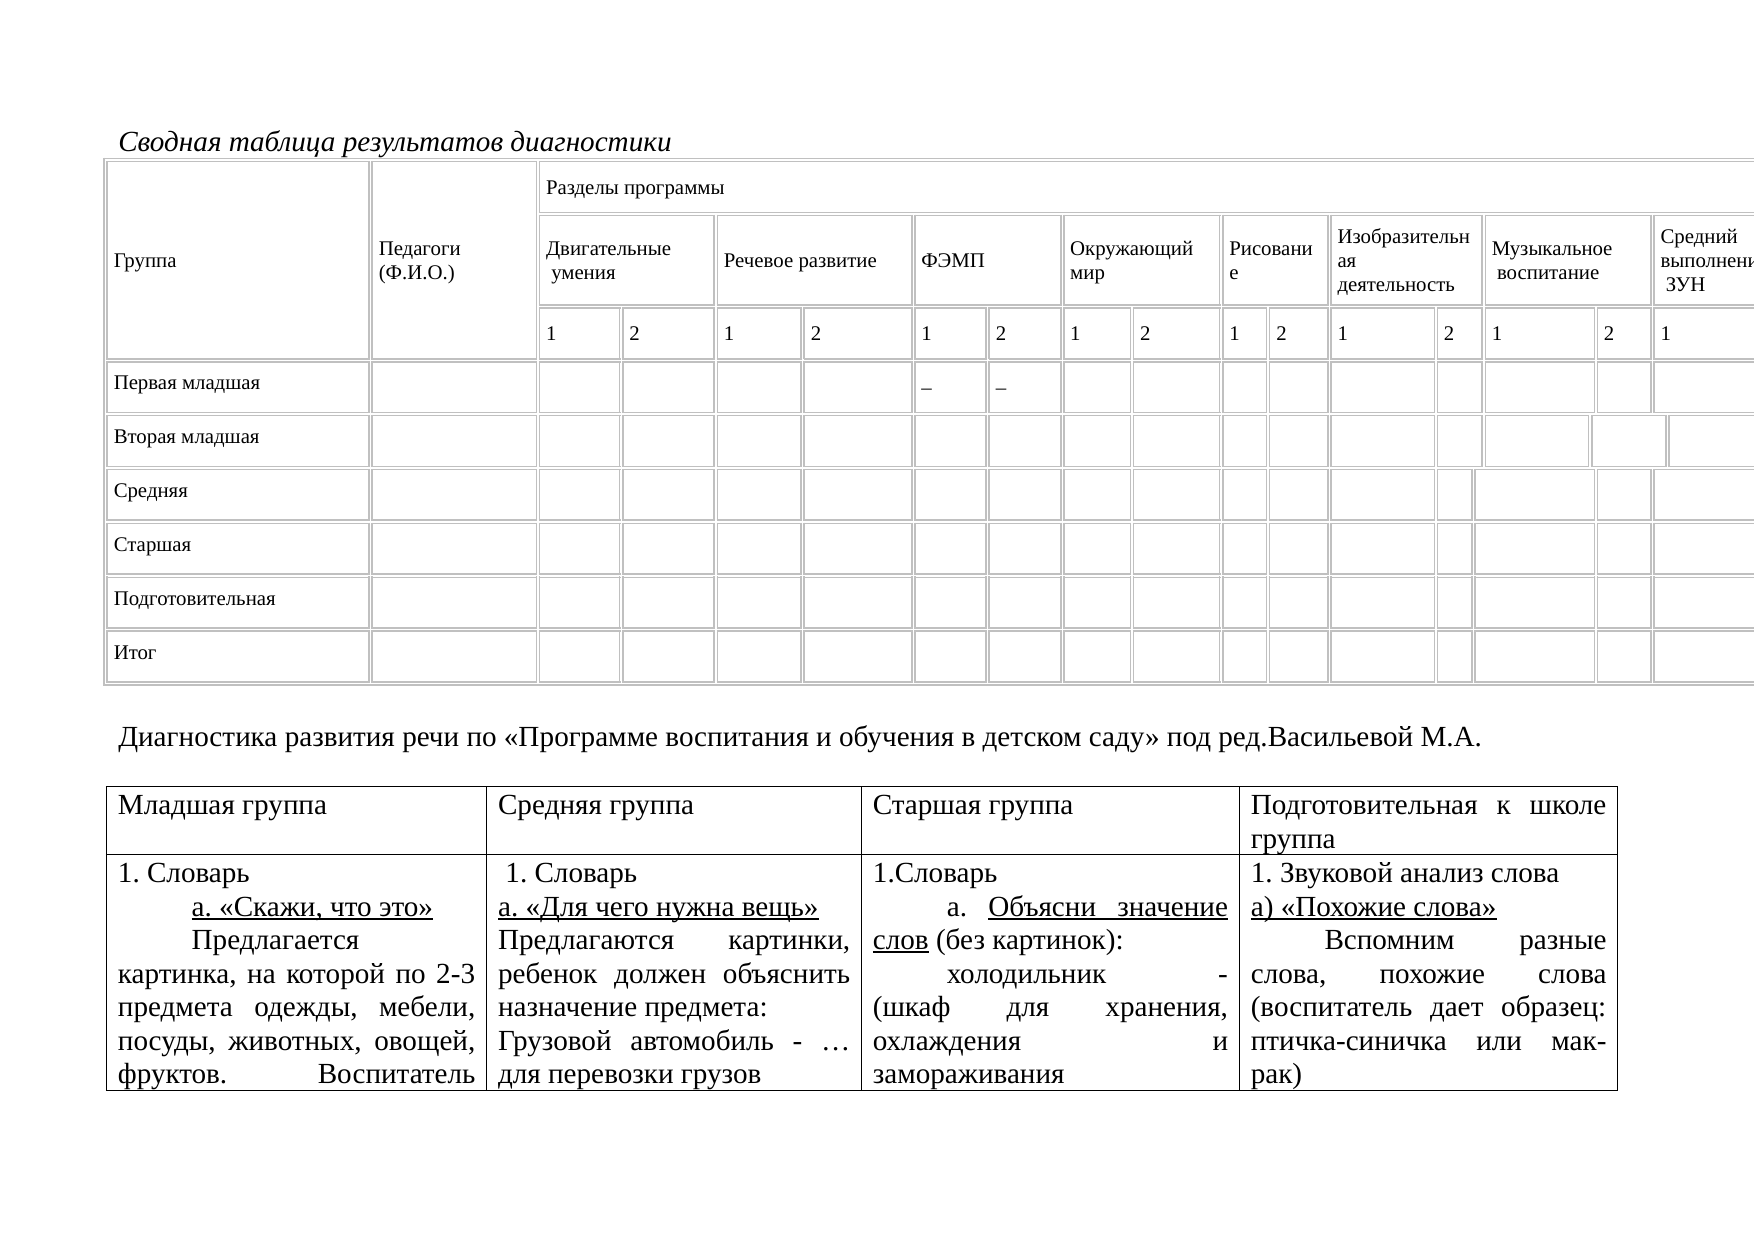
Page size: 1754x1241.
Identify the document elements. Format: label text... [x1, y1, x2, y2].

table_cell [990, 524, 1060, 573]
table_cell [916, 524, 985, 573]
table_cell [805, 470, 911, 519]
table_cell [624, 470, 713, 519]
table_cell Рисование [1224, 216, 1327, 304]
table_cell [373, 363, 536, 412]
table_cell [1065, 416, 1130, 466]
table_cell [540, 416, 619, 466]
table_cell [1438, 632, 1471, 681]
table_cell [1332, 524, 1434, 573]
table_cell [916, 470, 985, 519]
table_cell 2 [1134, 309, 1219, 358]
table_cell Средний балл выполнения ЗУН [1655, 216, 1754, 304]
table_cell [916, 578, 985, 627]
table_cell [990, 632, 1060, 681]
table_cell [624, 578, 713, 627]
table_cell [1134, 470, 1219, 519]
table_cell [1655, 632, 1754, 681]
table_cell [990, 416, 1060, 466]
table_cell Первая младшая [108, 363, 368, 412]
table_cell [1270, 416, 1327, 466]
table_cell [1476, 470, 1594, 519]
table_cell [624, 632, 713, 681]
table_cell 2 [1270, 309, 1327, 358]
table_cell [373, 632, 536, 681]
table_cell [805, 578, 911, 627]
table_cell [1224, 578, 1266, 627]
table_cell [1476, 578, 1594, 627]
text Диагностика развития речи по «Программе воспитания и обучения в детском саду» под ред.Васильевой М.А. [118, 719, 1606, 753]
table_cell [718, 363, 800, 412]
table_cell [1224, 416, 1266, 466]
table_cell Музыкальное воспитание [1486, 216, 1650, 304]
table_cell [624, 524, 713, 573]
table_cell [540, 524, 619, 573]
table_cell [1270, 470, 1327, 519]
table_cell [624, 416, 713, 466]
table_cell 1 [1065, 309, 1130, 358]
table_cell 2 [990, 309, 1060, 358]
table_cell [1065, 470, 1130, 519]
table_cell Итог [108, 632, 368, 681]
table_cell 1 [1224, 309, 1266, 358]
table_cell [1598, 632, 1650, 681]
table_cell [1134, 578, 1219, 627]
text Сводная таблица результатов диагностики [118, 124, 1606, 158]
table_cell [373, 578, 536, 627]
table_cell 1. Звуковой анализ слова а) «Похожие слова» Вспомним разные слова, похожие слова (воспитатель дает образец: птичка-синичка или мак-рак) [1240, 855, 1617, 1090]
table_cell [373, 524, 536, 573]
table_cell 2 [624, 309, 713, 358]
table_cell [1598, 470, 1650, 519]
table_cell [1224, 470, 1266, 519]
table_cell [1332, 632, 1434, 681]
table_cell [540, 363, 619, 412]
table_cell [718, 524, 800, 573]
table_cell [1332, 416, 1434, 466]
table_cell Вторая младшая [108, 416, 368, 466]
table_cell [1438, 578, 1471, 627]
table_cell 1.Словарь а. Объясни значение слов (без картинок): холодильник - (шкаф для хранения, охлаждения и замораживания [862, 855, 1239, 1090]
table_cell 1 [718, 309, 800, 358]
table_cell [1224, 524, 1266, 573]
table_header Средняя группа [487, 787, 861, 854]
table_cell [718, 578, 800, 627]
table_cell 1. Словарь а. «Скажи, что это» Предлагается картинка, на которой по 2-3 предмета одежды, мебели, посуды, животных, овощей, фруктов. Воспитатель [107, 855, 486, 1090]
table_cell Изобразительная деятельность [1332, 216, 1481, 304]
table_cell [1224, 363, 1266, 412]
table_cell 2 [805, 309, 911, 358]
table_cell [718, 632, 800, 681]
table_cell [916, 632, 985, 681]
table_cell Двигательные умения [540, 216, 713, 304]
table_cell 1 [1486, 309, 1594, 358]
table_header Группа [108, 162, 368, 358]
table_cell [1655, 470, 1754, 519]
table_cell [1065, 524, 1130, 573]
table_cell [990, 578, 1060, 627]
table_cell Средняя [108, 470, 368, 519]
table_header Разделы программы [540, 162, 1754, 211]
table_cell [805, 524, 911, 573]
table_cell [805, 632, 911, 681]
table_cell 1 [1332, 309, 1434, 358]
table_cell ФЭМП [916, 216, 1060, 304]
table_header Педагоги (Ф.И.О.) [373, 162, 536, 358]
table_cell [1598, 578, 1650, 627]
table_header Подготовительная к школе группа [1240, 787, 1617, 854]
table_cell – [990, 363, 1060, 412]
table_cell [1438, 470, 1471, 519]
table_cell [1598, 363, 1650, 412]
table_cell [1224, 632, 1266, 681]
table_cell [1134, 416, 1219, 466]
table_cell [540, 470, 619, 519]
table_cell [373, 416, 536, 466]
table_cell 1 [1655, 309, 1754, 358]
table_cell [718, 416, 800, 466]
table_cell [1332, 363, 1434, 412]
table_cell [540, 632, 619, 681]
table_cell [1270, 578, 1327, 627]
table_cell [624, 363, 713, 412]
table_cell [1438, 524, 1471, 573]
table_cell [373, 470, 536, 519]
table_cell 1 [916, 309, 985, 358]
table_cell Подготовительная [108, 578, 368, 627]
table_cell [1332, 578, 1434, 627]
table_cell [1134, 632, 1219, 681]
table_cell [1598, 524, 1650, 573]
table_cell [1655, 363, 1754, 412]
table_cell [916, 416, 985, 466]
table_cell [718, 470, 800, 519]
table_cell [1065, 578, 1130, 627]
table_cell [1670, 416, 1754, 466]
table_cell [1476, 524, 1594, 573]
table_cell [1438, 416, 1481, 466]
table_cell [1134, 363, 1219, 412]
table_cell [1486, 416, 1588, 466]
table_cell [1065, 363, 1130, 412]
table_cell [1270, 632, 1327, 681]
table_cell 1 [540, 309, 619, 358]
table_cell [1332, 470, 1434, 519]
table_cell [1270, 363, 1327, 412]
table_cell [1476, 632, 1594, 681]
table_cell [1486, 363, 1594, 412]
table_cell [1593, 416, 1665, 466]
table_cell 2 [1438, 309, 1481, 358]
table_cell [1655, 524, 1754, 573]
table_cell [540, 578, 619, 627]
table_header Старшая группа [862, 787, 1239, 854]
table_cell 2 [1598, 309, 1650, 358]
table_cell [1270, 524, 1327, 573]
table_cell – [916, 363, 985, 412]
table_cell [1065, 632, 1130, 681]
table_cell [805, 363, 911, 412]
table_cell Речевое развитие [718, 216, 911, 304]
table_header Младшая группа [107, 787, 486, 854]
table_cell [1134, 524, 1219, 573]
table_cell [805, 416, 911, 466]
table_cell Окружающий мир [1065, 216, 1219, 304]
table_cell 1. Словарь а. «Для чего нужна вещь» Предлагаются картинки, ребенок должен объяснить назначение предмета: Грузовой автомобиль - …для перевозки грузов [487, 855, 861, 1090]
table_cell [1438, 363, 1481, 412]
table_cell Старшая [108, 524, 368, 573]
table_cell [990, 470, 1060, 519]
table_cell [1655, 578, 1754, 627]
